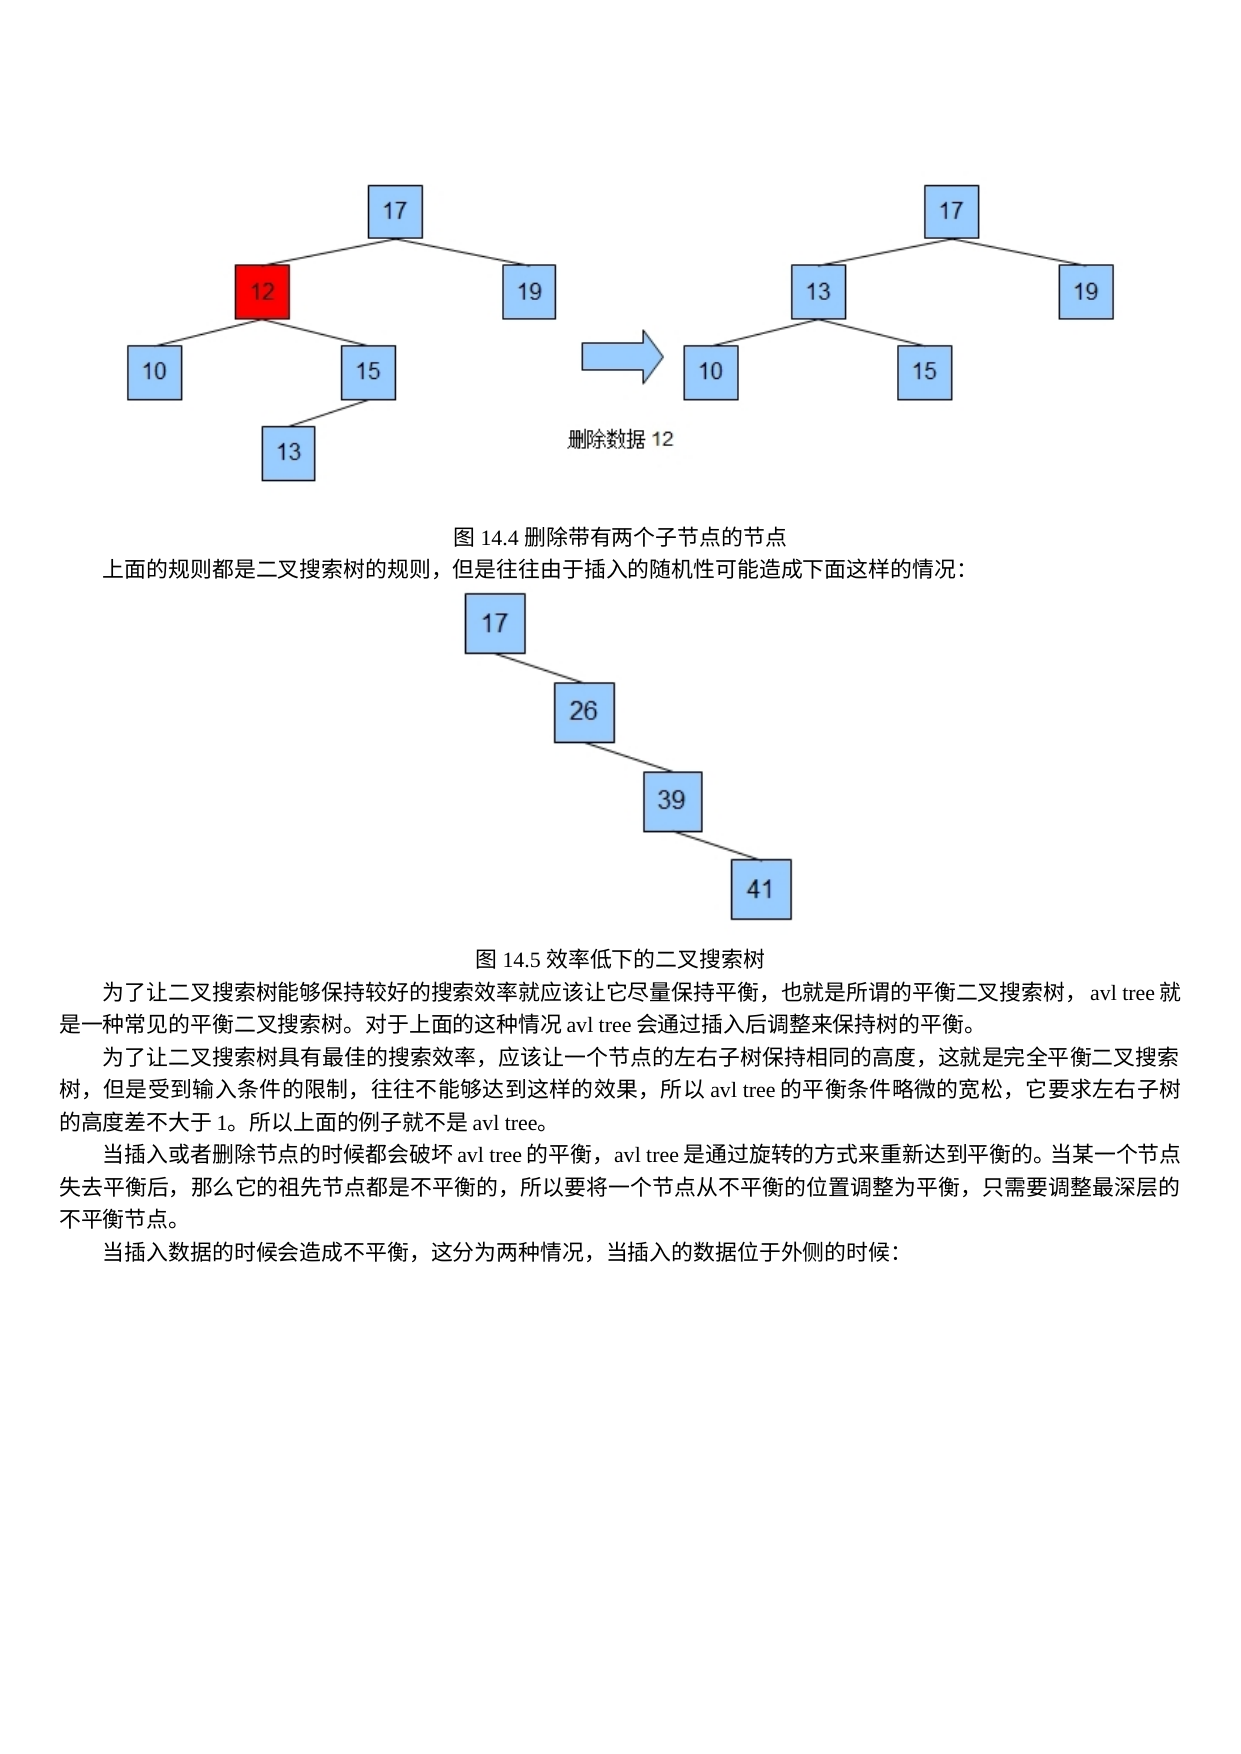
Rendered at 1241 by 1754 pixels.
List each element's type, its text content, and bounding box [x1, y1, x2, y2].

picture [224, 584, 1016, 939]
text 为了让二叉搜索树具有最佳的搜索效率，应该让一个节点的左右子树保持相同的高度，这就是完全平衡二叉搜索树，但是受到输入条件的限制，往往不能够达到这样的效果，所以avl tree的平衡条件略微的宽松，它要求左右子树的高度差不大于1。所以上面的例子就不是avl tree。 [59, 1039, 1181, 1137]
text 当插入数据的时候会造成不平衡，这分为两种情况，当插入的数据位于外侧的时候： [59, 1234, 1181, 1267]
text 为了让二叉搜索树能够保持较好的搜索效率就应该让它尽量保持平衡，也就是所谓的平衡二叉搜索树，avl tree就是一种常见的平衡二叉搜索树。对于上面的这种情况avl tree会通过插入后调整来保持树的平衡。 [59, 974, 1181, 1039]
text 图 14.5 效率低下的二叉搜索树 [59, 944, 1181, 974]
text 图 14.4 删除带有两个子节点的节点 [59, 507, 1181, 552]
text 上面的规则都是二叉搜索树的规则，但是往往由于插入的随机性可能造成下面这样的情况： [59, 552, 1181, 584]
text 当插入或者删除节点的时候都会破坏avl tree的平衡，avl tree是通过旋转的方式来重新达到平衡的。当某一个节点失去平衡后，那么它的祖先节点都是不平衡的，所以要将一个节点从不平衡的位置调整为平衡，只需要调整最深层的不平衡节点。 [59, 1137, 1181, 1234]
picture [58, 161, 1182, 507]
